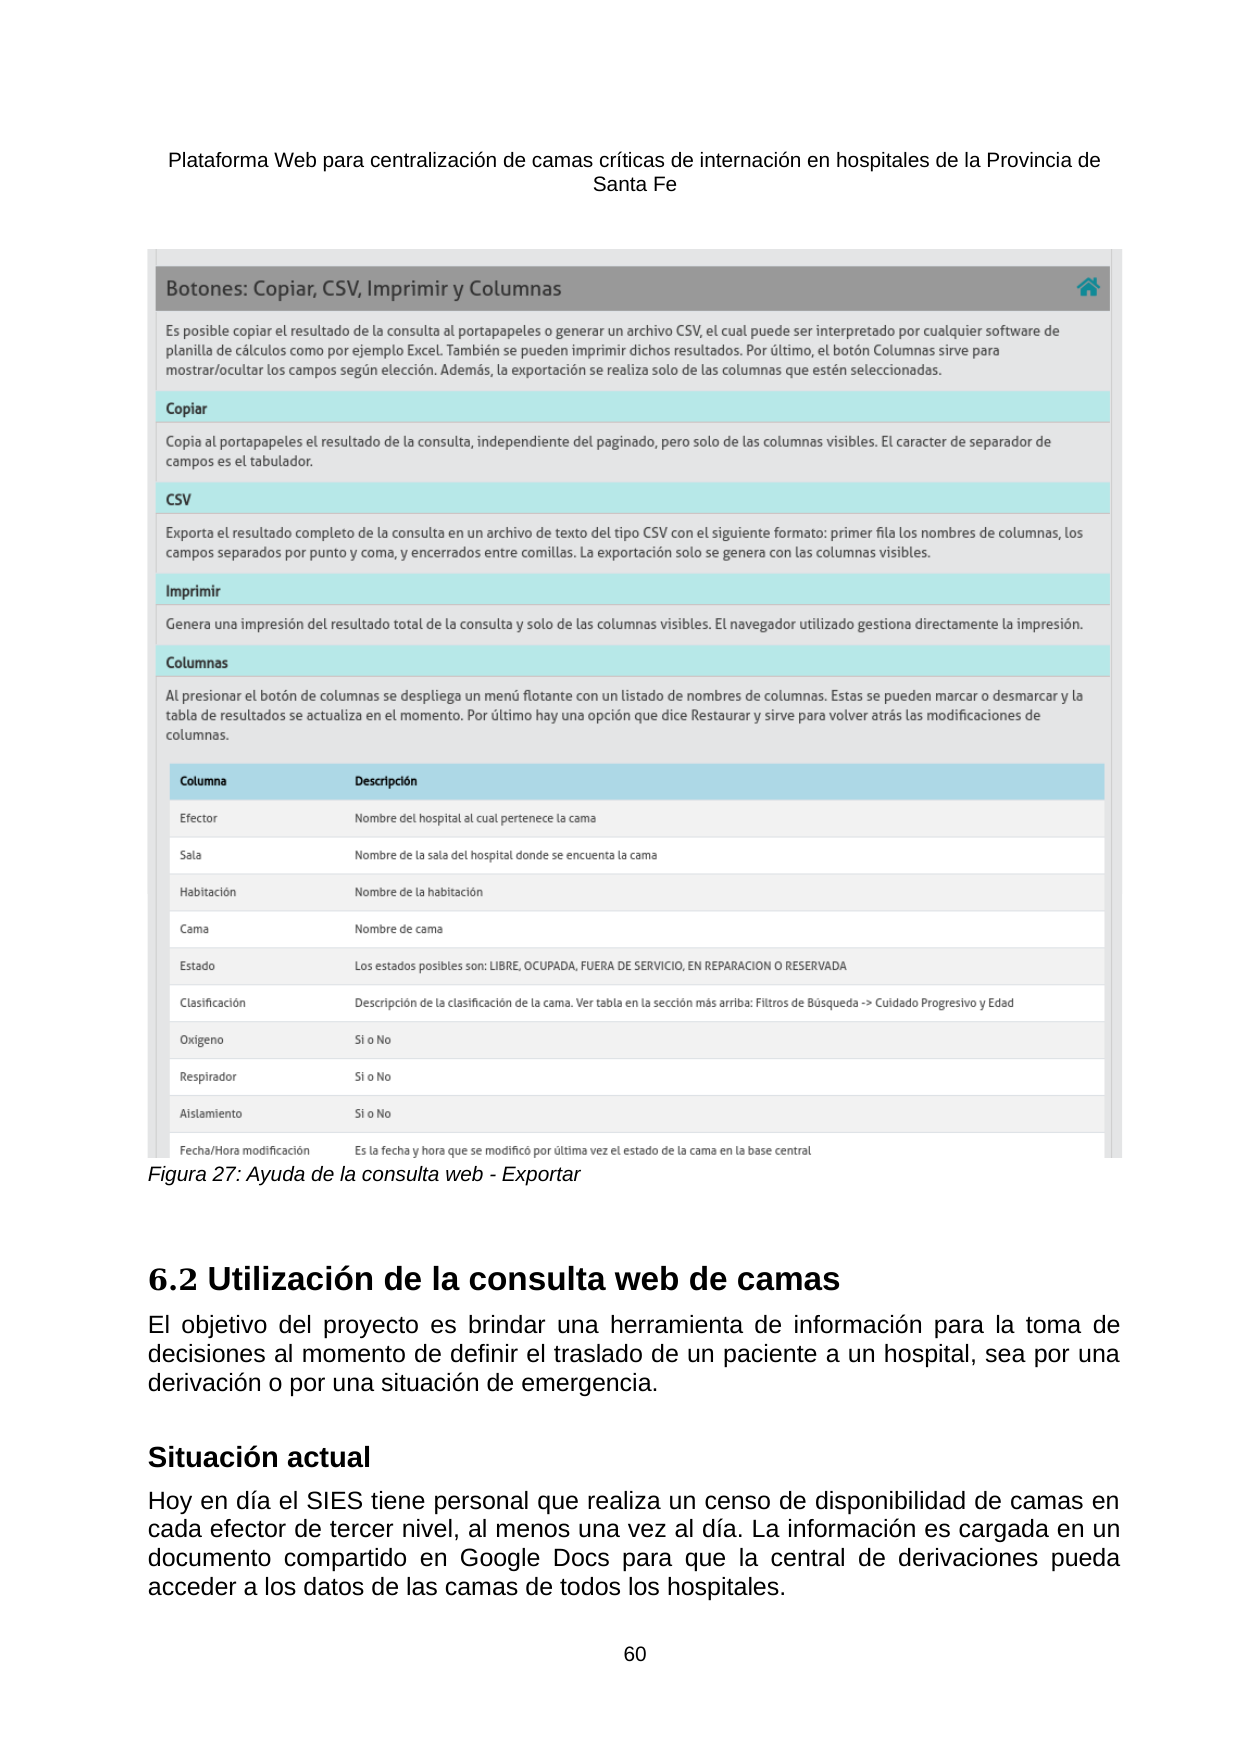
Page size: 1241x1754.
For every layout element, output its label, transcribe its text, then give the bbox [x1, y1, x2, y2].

text Hoy en día el SIES tiene personal que realiza un censo de disponibilidad de camas en cada efector de tercer nivel, al menos una vez al día. La información es cargada en un documento compartido en Google Docs para que la central de derivaciones pueda acceder a los datos de las camas de todos los hospitales. [148, 1486, 1122, 1601]
text Figura 27: Ayuda de la consulta web - Exportar [148, 1158, 1122, 1186]
picture [147, 249, 1123, 1158]
subtitle 6.2 Utilización de la consulta web de camas [148, 1259, 1122, 1297]
subtitle Situación actual [148, 1439, 1122, 1473]
text El objetivo del proyecto es brindar una herramienta de información para la toma de decisiones al momento de definir el traslado de un paciente a un hospital, sea por una derivación o por una situación de emergencia. [148, 1310, 1122, 1396]
